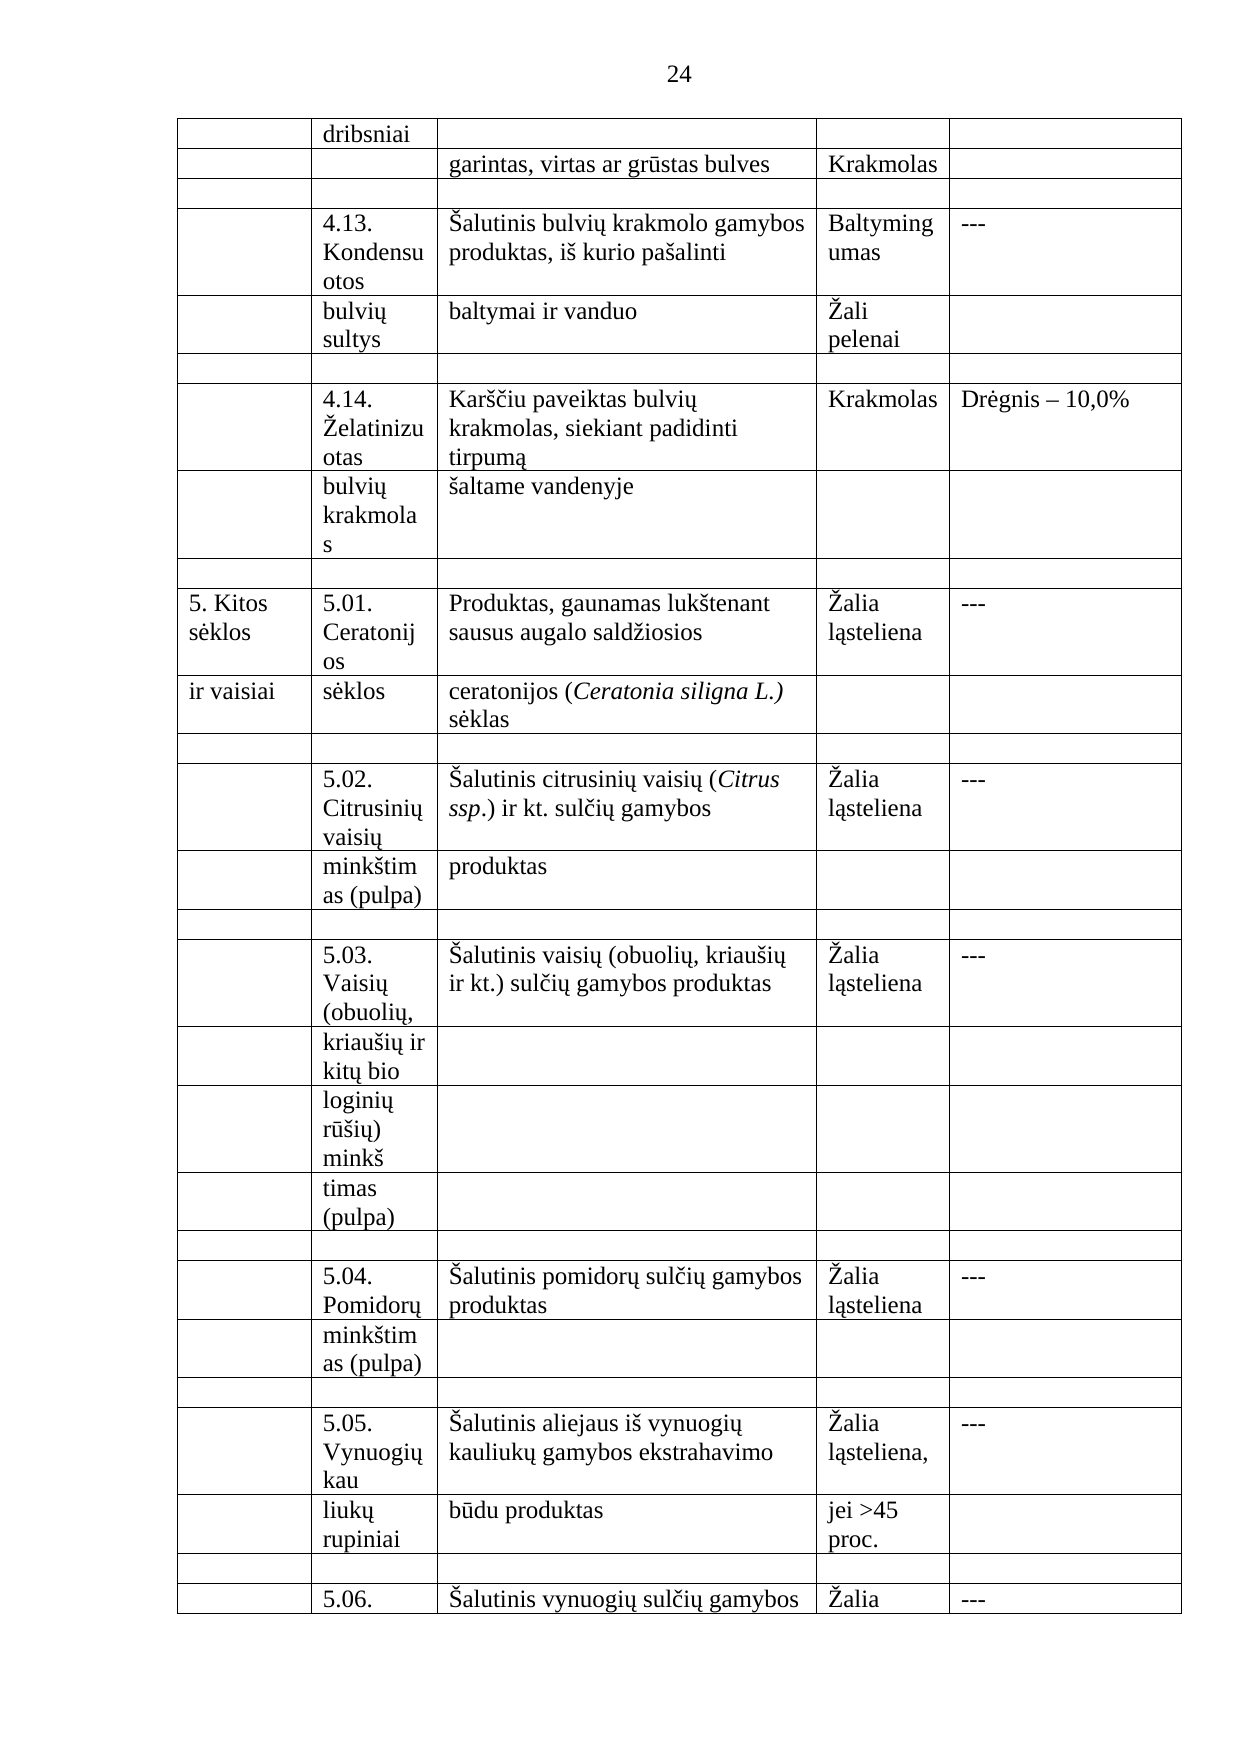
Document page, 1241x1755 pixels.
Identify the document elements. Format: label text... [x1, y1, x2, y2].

table_cell Šalutinis pomidorų sulčių gamybos produktas [438, 1261, 816, 1319]
table_cell [817, 1320, 949, 1377]
table_cell [817, 734, 949, 763]
table_cell [178, 559, 311, 587]
table_cell [817, 676, 949, 733]
table_cell Šalutinis vynuogių sulčių gamybos [438, 1584, 816, 1612]
table_cell [950, 1027, 1181, 1084]
table_cell [178, 1173, 311, 1230]
table_cell [950, 149, 1181, 178]
table_cell --- [950, 209, 1181, 295]
table_cell --- [950, 940, 1181, 1026]
table_cell [950, 471, 1181, 558]
table_cell [312, 734, 437, 763]
table_cell ir vaisiai [178, 676, 311, 733]
table_cell [438, 179, 816, 207]
table_cell Šalutinis citrusinių vaisių (Citrus ssp.) ir kt. sulčių gamybos [438, 764, 816, 850]
table_cell [817, 354, 949, 383]
table_cell [950, 119, 1181, 148]
table_cell [950, 1320, 1181, 1377]
table_cell 4.13. Kondensuotos [312, 209, 437, 295]
table_cell [312, 179, 437, 207]
table_cell būdu produktas [438, 1495, 816, 1553]
table_cell timas (pulpa) [312, 1173, 437, 1230]
table_cell --- [950, 1584, 1181, 1612]
table_cell [950, 910, 1181, 939]
table_cell [817, 471, 949, 558]
table_cell [817, 179, 949, 207]
table_cell 5.06. [312, 1584, 437, 1612]
table_cell [438, 1086, 816, 1172]
table_cell [178, 734, 311, 763]
table_cell [817, 1173, 949, 1230]
table_cell [178, 910, 311, 939]
table_cell garintas, virtas ar grūstas bulves [438, 149, 816, 178]
table_cell [312, 1231, 437, 1260]
table_cell [950, 296, 1181, 353]
table_cell [178, 149, 311, 178]
table_cell [178, 1495, 311, 1553]
table_cell Šalutinis aliejaus iš vynuogių kauliukų gamybos ekstrahavimo [438, 1408, 816, 1494]
table_cell [178, 940, 311, 1026]
table_cell Žalia ląsteliena [817, 764, 949, 850]
table_cell [178, 209, 311, 295]
table_cell [438, 1378, 816, 1407]
table_cell [438, 734, 816, 763]
table_cell [178, 1027, 311, 1084]
table_cell [817, 119, 949, 148]
table_cell [817, 1027, 949, 1084]
table_cell loginių rūšių) minkš [312, 1086, 437, 1172]
table_cell ceratonijos (Ceratonia siligna L.) sėklas [438, 676, 816, 733]
table_cell Žalia [817, 1584, 949, 1612]
table_cell [438, 1231, 816, 1260]
table_cell [312, 1378, 437, 1407]
table_cell liukų rupiniai [312, 1495, 437, 1553]
table_cell [178, 1584, 311, 1612]
table_cell [178, 354, 311, 383]
table_cell [950, 734, 1181, 763]
table_cell [817, 1231, 949, 1260]
table_cell [178, 1261, 311, 1319]
table_cell šaltame vandenyje [438, 471, 816, 558]
table_cell [178, 179, 311, 207]
table_cell 5.01. Ceratonijos [312, 589, 437, 675]
table_cell [950, 1495, 1181, 1553]
table_cell [817, 910, 949, 939]
table_cell [178, 764, 311, 850]
table_cell [178, 296, 311, 353]
table_cell [817, 1554, 949, 1583]
table_cell [817, 1378, 949, 1407]
table_cell Žalia ląsteliena [817, 940, 949, 1026]
table_cell [817, 1086, 949, 1172]
table_cell --- [950, 1261, 1181, 1319]
table_cell bulvių krakmolas [312, 471, 437, 558]
table_cell kriaušių ir kitų bio [312, 1027, 437, 1084]
table_cell minkštimas (pulpa) [312, 851, 437, 909]
table_cell Žalia ląsteliena, [817, 1408, 949, 1494]
table_cell 5. Kitos sėklos [178, 589, 311, 675]
table_cell [178, 1408, 311, 1494]
table_cell [950, 179, 1181, 207]
table_cell Šalutinis bulvių krakmolo gamybos produktas, iš kurio pašalinti [438, 209, 816, 295]
table_cell [178, 1086, 311, 1172]
table_cell [178, 1320, 311, 1377]
table_cell --- [950, 589, 1181, 675]
table_cell [950, 1231, 1181, 1260]
table_cell [312, 559, 437, 587]
table_cell [438, 910, 816, 939]
table_cell 4.14. Želatinizuotas [312, 384, 437, 470]
table_cell Baltymingumas [817, 209, 949, 295]
table_cell Žalia ląsteliena [817, 1261, 949, 1319]
table_cell [950, 1086, 1181, 1172]
table_cell [312, 149, 437, 178]
table_cell [438, 1027, 816, 1084]
table_cell [438, 1320, 816, 1377]
table_cell [178, 1554, 311, 1583]
table_cell Krakmolas [817, 149, 949, 178]
table_cell [950, 354, 1181, 383]
table_cell jei >45 proc. [817, 1495, 949, 1553]
table_cell Drėgnis – 10,0% [950, 384, 1181, 470]
table_cell 5.02. Citrusinių vaisių [312, 764, 437, 850]
table_cell baltymai ir vanduo [438, 296, 816, 353]
table_cell --- [950, 1408, 1181, 1494]
table_cell Karščiu paveiktas bulvių krakmolas, siekiant padidinti tirpumą [438, 384, 816, 470]
table_cell [178, 384, 311, 470]
table_cell 5.05. Vynuogių kau [312, 1408, 437, 1494]
table_cell [950, 851, 1181, 909]
table_cell [950, 1173, 1181, 1230]
table_cell [950, 1378, 1181, 1407]
table_cell 5.03. Vaisių (obuolių, [312, 940, 437, 1026]
table_cell 5.04. Pomidorų [312, 1261, 437, 1319]
table_cell [438, 1554, 816, 1583]
table_cell Šalutinis vaisių (obuolių, kriaušių ir kt.) sulčių gamybos produktas [438, 940, 816, 1026]
table_cell [312, 354, 437, 383]
table_cell [950, 1554, 1181, 1583]
table_cell [817, 559, 949, 587]
table_cell Krakmolas [817, 384, 949, 470]
table_cell Žali pelenai [817, 296, 949, 353]
table_cell [178, 1231, 311, 1260]
table_cell [178, 1378, 311, 1407]
table_cell sėklos [312, 676, 437, 733]
table_cell [950, 676, 1181, 733]
table_cell [178, 119, 311, 148]
table_cell [312, 910, 437, 939]
table_cell [817, 851, 949, 909]
table_cell [438, 354, 816, 383]
table_cell Žalia ląsteliena [817, 589, 949, 675]
table_cell bulvių sultys [312, 296, 437, 353]
table_cell [178, 851, 311, 909]
table_cell produktas [438, 851, 816, 909]
table_cell --- [950, 764, 1181, 850]
table_cell minkštimas (pulpa) [312, 1320, 437, 1377]
table_cell [178, 471, 311, 558]
table_cell [950, 559, 1181, 587]
table_cell dribsniai [312, 119, 437, 148]
table_cell [312, 1554, 437, 1583]
table_cell Produktas, gaunamas lukštenant sausus augalo saldžiosios [438, 589, 816, 675]
table_cell [438, 119, 816, 148]
table_cell [438, 559, 816, 587]
table_cell [438, 1173, 816, 1230]
